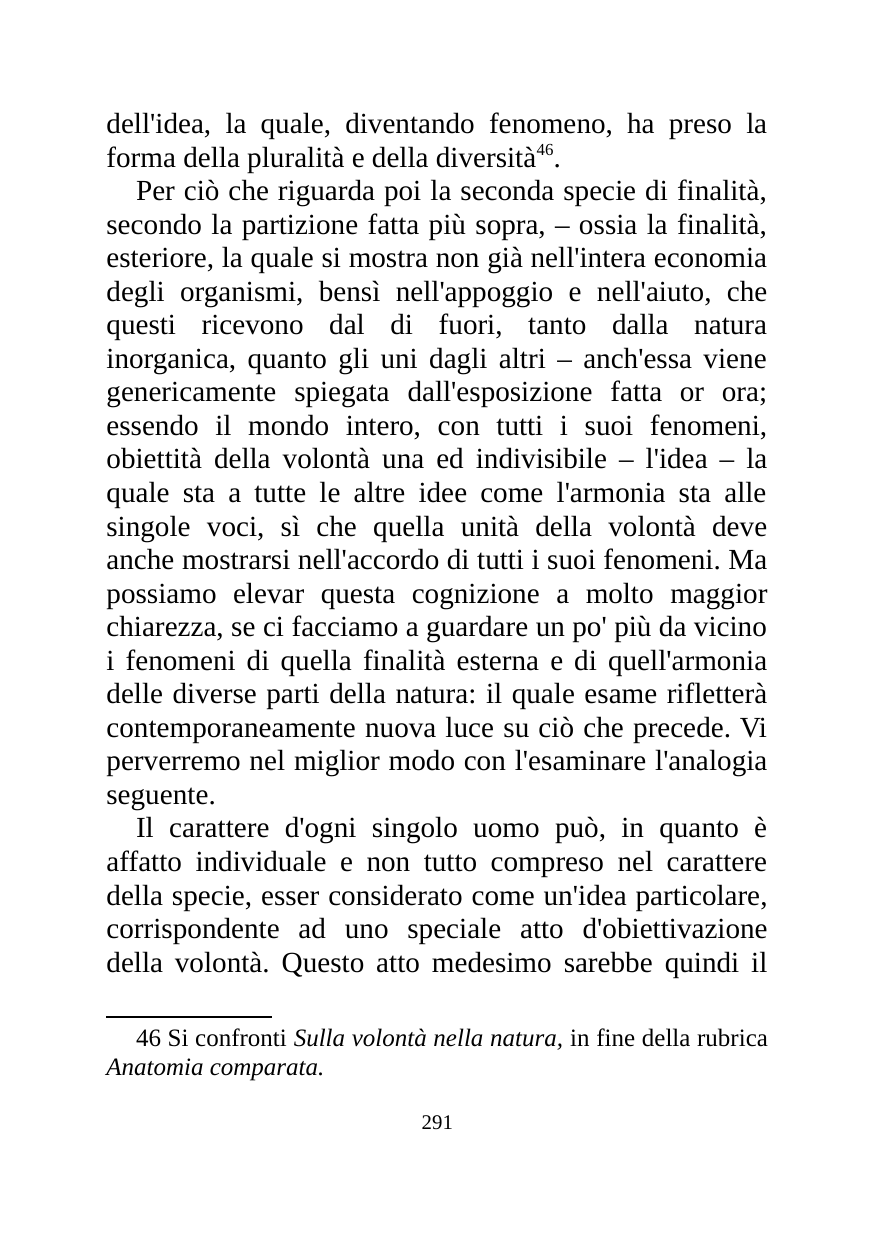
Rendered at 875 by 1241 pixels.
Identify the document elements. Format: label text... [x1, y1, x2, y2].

text Si confronti Sulla volontà nella natura, in fine della rubrica Anatomia comparata. [106, 1023, 768, 1080]
text Per ciò che riguarda poi la seconda specie di finalità, secondo la partizione fatta più sopra, – ossia la finalità, esteriore, la quale si mostra non già nell'intera economia degli organismi, bensì nell'appoggio e nell'aiuto, che questi ricevono dal di fuori, tanto dalla natura inorganica, quanto gli uni dagli altri – anch'essa viene genericamente spiegata dall'esposizione fatta or ora; essendo il mondo intero, con tutti i suoi fenomeni, obiettità della volontà una ed indivisibile – l'idea – la quale sta a tutte le altre idee come l'armonia sta alle singole voci, sì che quella unità della volontà deve anche mostrarsi nell'accordo di tutti i suoi fenomeni. Ma possiamo elevar questa cognizione a molto maggior chiarezza, se ci facciamo a guardare un po' più da vicino i fenomeni di quella finalità esterna e di quell'armonia delle diverse parti della natura: il quale esame rifletterà contemporaneamente nuova luce su ciò che precede. Vi perverremo nel miglior modo con l'esaminare l'analogia seguente. [106, 173, 768, 811]
text Il carattere d'ogni singolo uomo può, in quanto è affatto individuale e non tutto compreso nel carattere della specie, esser considerato come un'idea particolare, corrispondente ad uno speciale atto d'obiettivazione della volontà. Questo atto medesimo sarebbe quindi il [106, 811, 768, 978]
text dell'idea, la quale, diventando fenomeno, ha preso la forma della pluralità e della diversità. [106, 106, 768, 173]
